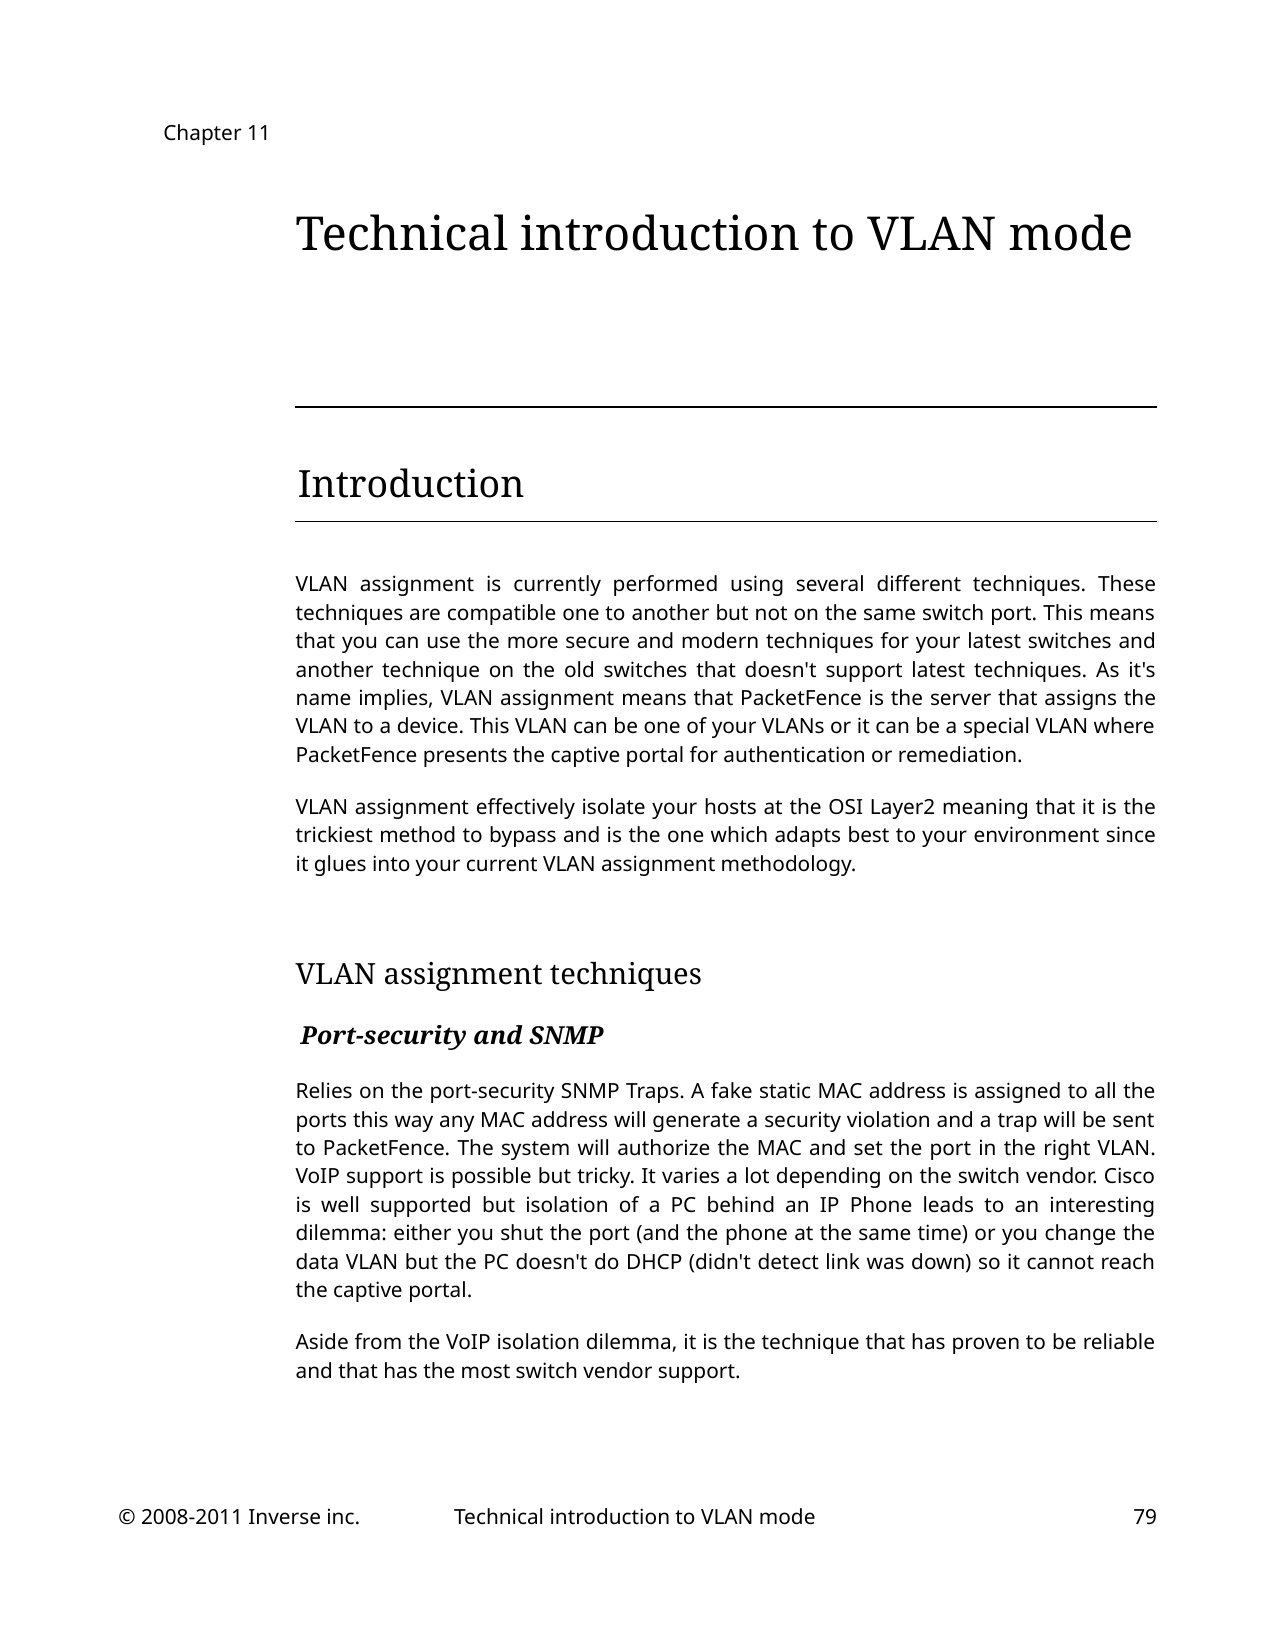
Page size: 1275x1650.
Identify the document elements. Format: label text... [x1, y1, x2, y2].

text VLAN assignment effectively isolate your hosts at the OSI Layer2 meaning that it is the trickiest method to bypass and is the one which adapts best to your environment since it glues into your current VLAN assignment methodology. [295, 792, 1157, 877]
subtitle Port-security and SNMP [263, 1018, 1157, 1051]
subtitle Technical introduction to VLAN mode [295, 201, 1157, 406]
text Relies on the port-security SNMP Traps. A fake static MAC address is assigned to all the ports this way any MAC address will generate a security violation and a trap will be sent to PacketFence. The system will authorize the MAC and set the port in the right VLAN. VoIP support is possible but tricky. It varies a lot depending on the switch vendor. Cisco is well supported but isolation of a PC behind an IP Phone leads to an interesting dilemma: either you shut the port (and the phone at the same time) or you change the data VLAN but the PC doesn't do DHCP (didn't detect link was down) so it cannot reach the captive portal. [295, 1076, 1157, 1304]
text Aside from the VoIP isolation dilemma, it is the technique that has proven to be reliable and that has the most switch vendor support. [295, 1327, 1157, 1384]
subtitle VLAN assignment techniques [295, 953, 1157, 993]
text VLAN assignment is currently performed using several different techniques. These techniques are compatible one to another but not on the same switch port. This means that you can use the more secure and modern techniques for your latest switches and another technique on the old switches that doesn't support latest techniques. As it's name implies, VLAN assignment means that PacketFence is the server that assigns the VLAN to a device. This VLAN can be one of your VLANs or it can be a special VLAN where PacketFence presents the captive portal for authentication or remediation. [295, 569, 1157, 768]
subtitle Introduction [295, 458, 1157, 521]
